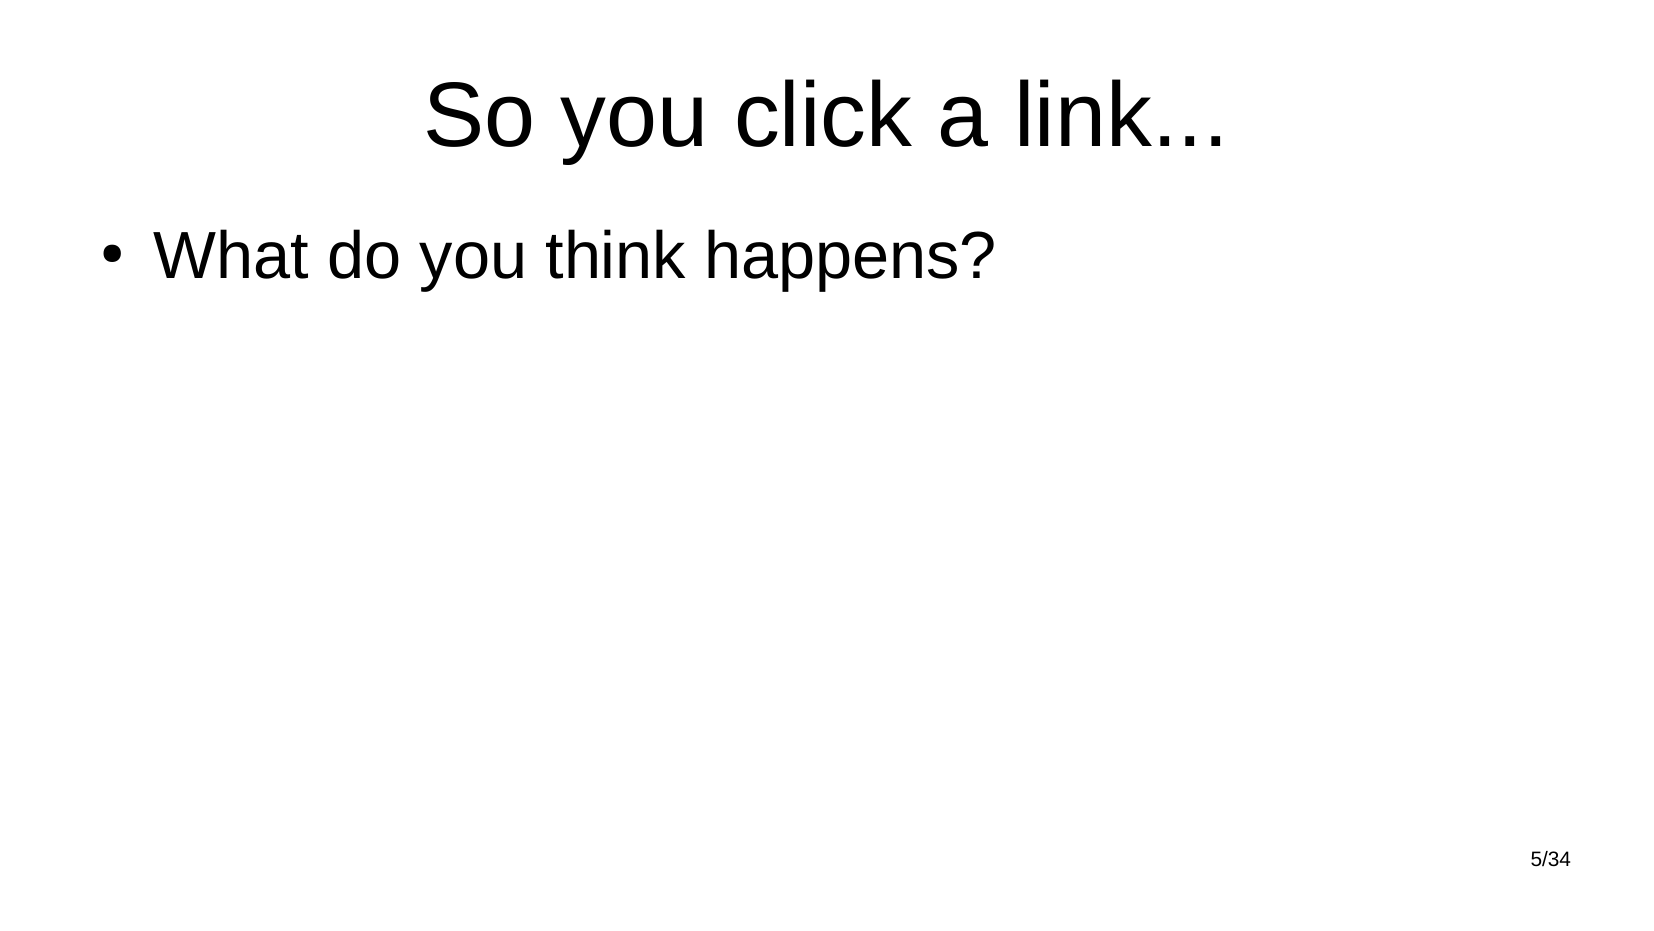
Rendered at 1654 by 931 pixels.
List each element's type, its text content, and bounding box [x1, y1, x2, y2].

list What do you think happens? [82, 217, 1571, 758]
title So you click a link... [82, 37, 1571, 193]
